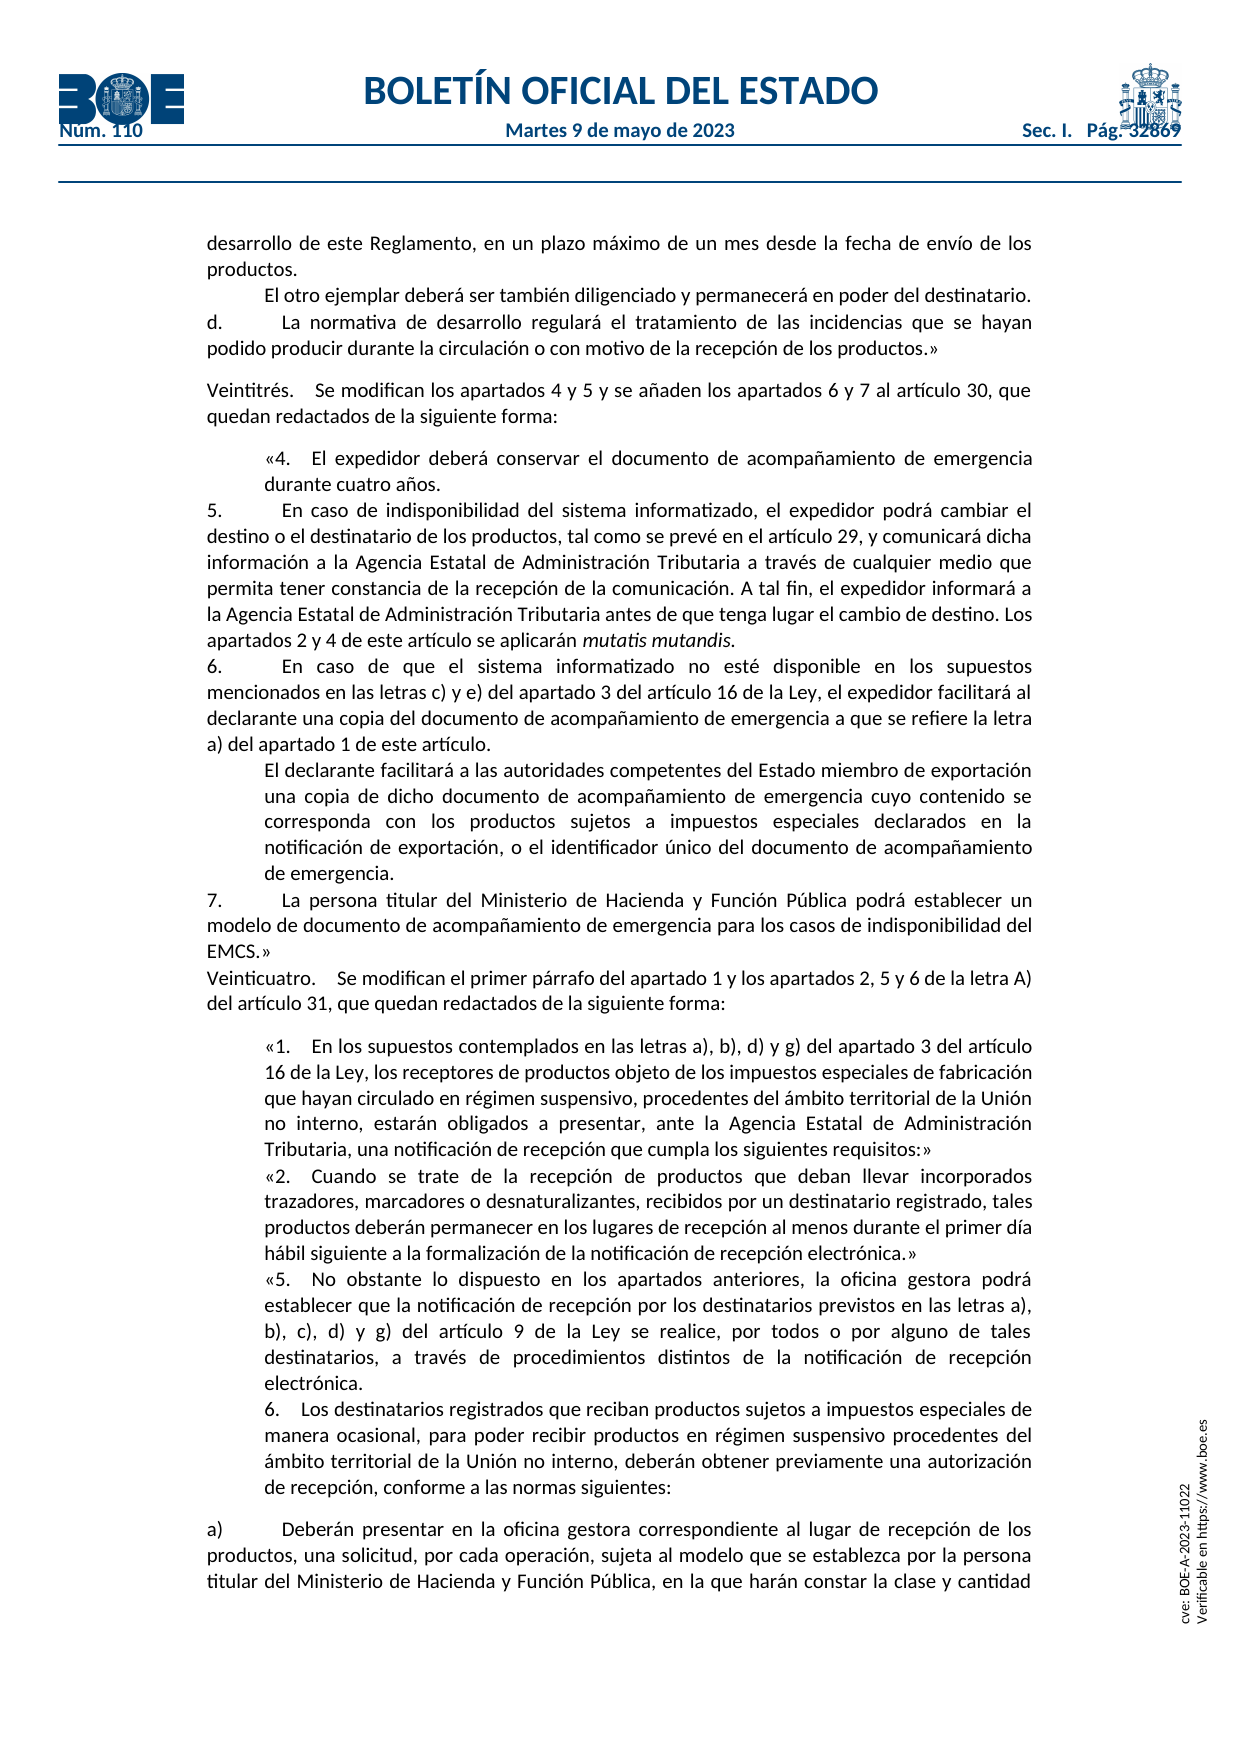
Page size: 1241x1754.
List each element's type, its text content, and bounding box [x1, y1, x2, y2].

list Deberán presentar en la oficina gestora correspondiente al lugar de recepción de los productos, una solicitud, por cada operación, sujeta al modelo que se establezca por la persona titular del Ministerio de Hacienda y Función Pública, en la que harán constar la clase y cantidad [207, 1516, 1034, 1593]
list En caso de indisponibilidad del sistema informatizado, el expedidor podrá cambiar el destino o el destinatario de los productos, tal como se prevé en el artículo 29, y comunicará dicha información a la Agencia Estatal de Administración Tributaria a través de cualquier medio que permita tener constancia de la recepción de la comunicación. A tal fin, el expedidor informará a la Agencia Estatal de Administración Tributaria antes de que tenga lugar el cambio de destino. Los apartados 2 y 4 de este artículo se aplicarán mutatis mutandis. [207, 498, 1034, 652]
list En caso de que el sistema informatizado no esté disponible en los supuestos mencionados en las letras c) y e) del apartado 3 del artículo 16 de la Ley, el expedidor facilitará al declarante una copia del documento de acompañamiento de emergencia a que se refiere la letra a) del apartado 1 de este artículo. [207, 653, 1034, 756]
text Veintitrés. Se modifican los apartados 4 y 5 y se añaden los apartados 6 y 7 al artículo 30, que quedan redactados de la siguiente forma: [207, 377, 1034, 428]
text «2. Cuando se trate de la recepción de productos que deban llevar incorporados trazadores, marcadores o desnaturalizantes, recibidos por un destinatario registrado, tales productos deberán permanecer en los lugares de recepción al menos durante el primer día hábil siguiente a la formalización de la notificación de recepción electrónica.» [264, 1163, 1034, 1266]
list La persona titular del Ministerio de Hacienda y Función Pública podrá establecer un modelo de documento de acompañamiento de emergencia para los casos de indisponibilidad del EMCS.» [207, 887, 1034, 964]
text Veinticuatro. Se modifican el primer párrafo del apartado 1 y los apartados 2, 5 y 6 de la letra A) del artículo 31, que quedan redactados de la siguiente forma: [207, 965, 1034, 1016]
text «5. No obstante lo dispuesto en los apartados anteriores, la oficina gestora podrá establecer que la notificación de recepción por los destinatarios previstos en las letras a), b), c), d) y g) del artículo 9 de la Ley se realice, por todos o por alguno de tales destinatarios, a través de procedimientos distintos de la notificación de recepción electrónica. [264, 1267, 1034, 1395]
text «4. El expedidor deberá conservar el documento de acompañamiento de emergencia durante cuatro años. [264, 446, 1034, 497]
text 6. Los destinatarios registrados que reciban productos sujetos a impuestos especiales de manera ocasional, para poder recibir productos en régimen suspensivo procedentes del ámbito territorial de la Unión no interno, deberán obtener previamente una autorización de recepción, conforme a las normas siguientes: [264, 1396, 1034, 1499]
text «1. En los supuestos contemplados en las letras a), b), d) y g) del apartado 3 del artículo 16 de la Ley, los receptores de productos objeto de los impuestos especiales de fabricación que hayan circulado en régimen suspensivo, procedentes del ámbito territorial de la Unión no interno, estarán obligados a presentar, ante la Agencia Estatal de Administración Tributaria, una notificación de recepción que cumpla los siguientes requisitos:» [264, 1033, 1034, 1162]
list desarrollo de este Reglamento, en un plazo máximo de un mes desde la fecha de envío de los productos. [207, 230, 1034, 282]
text El otro ejemplar deberá ser también diligenciado y permanecerá en poder del destinatario. [264, 282, 1034, 308]
text El declarante facilitará a las autoridades competentes del Estado miembro de exportación una copia de dicho documento de acompañamiento de emergencia cuyo contenido se corresponda con los productos sujetos a impuestos especiales declarados en la notificación de exportación, o el identificador único del documento de acompañamiento de emergencia. [264, 757, 1034, 886]
list La normativa de desarrollo regulará el tratamiento de las incidencias que se hayan podido producir durante la circulación o con motivo de la recepción de los productos.» [207, 309, 1034, 360]
